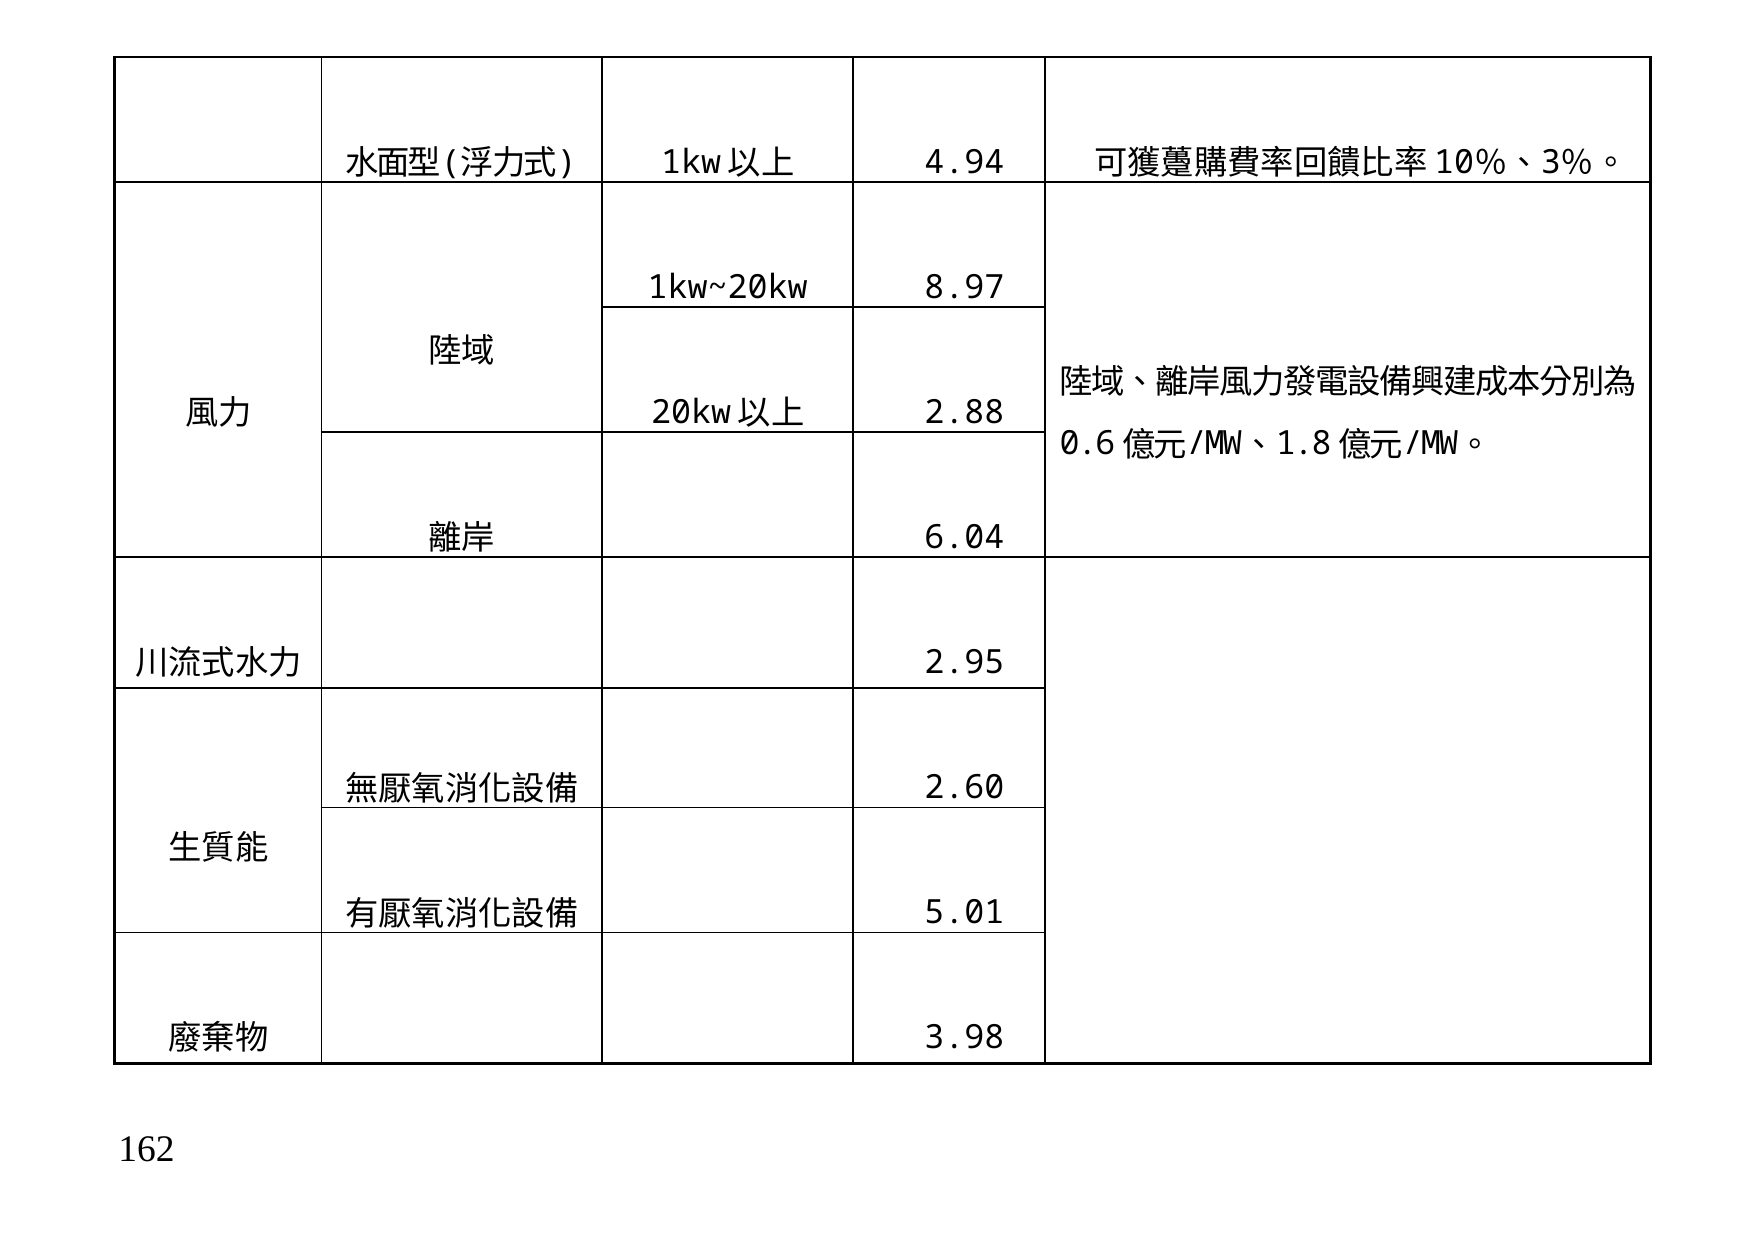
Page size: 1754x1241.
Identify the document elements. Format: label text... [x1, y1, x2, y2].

table_cell 2.60 [854, 689, 1044, 806]
table_cell 4.94 [854, 58, 1044, 181]
table_cell 8.97 [854, 183, 1044, 306]
table_cell 川流式水力 [116, 558, 321, 687]
table_cell [603, 558, 852, 687]
table_cell 20kw以上 [603, 308, 852, 431]
table_cell 1kw以上 [603, 58, 852, 181]
table_cell 生質能 [116, 689, 321, 931]
table_cell 陸域、離岸風力發電設備興建成本分別為0.6億元/MW、1.8億元/MW。 [1046, 183, 1649, 556]
table_cell 有厭氧消化設備 [322, 808, 601, 931]
table_cell 可獲躉購費率回饋比率10％、3％。 [1046, 58, 1649, 181]
table_cell [116, 58, 321, 181]
table_cell [1046, 558, 1649, 1062]
table_cell 5.01 [854, 808, 1044, 931]
table_cell [603, 433, 852, 556]
table_cell 風力 [116, 183, 321, 556]
table_cell [322, 558, 601, 687]
table_cell 3.98 [854, 933, 1044, 1062]
table_cell [603, 808, 852, 931]
table_cell 無厭氧消化設備 [322, 689, 601, 806]
table_cell 水面型(浮力式) [322, 58, 601, 181]
table_cell 1kw~20kw [603, 183, 852, 306]
table_cell 6.04 [854, 433, 1044, 556]
table_cell 2.88 [854, 308, 1044, 431]
table_cell [603, 933, 852, 1062]
table_cell [322, 933, 601, 1062]
table_cell 陸域 [322, 183, 601, 431]
table_cell 2.95 [854, 558, 1044, 687]
table_cell [603, 689, 852, 806]
table_cell 離岸 [322, 433, 601, 556]
table_cell 廢棄物 [116, 933, 321, 1062]
